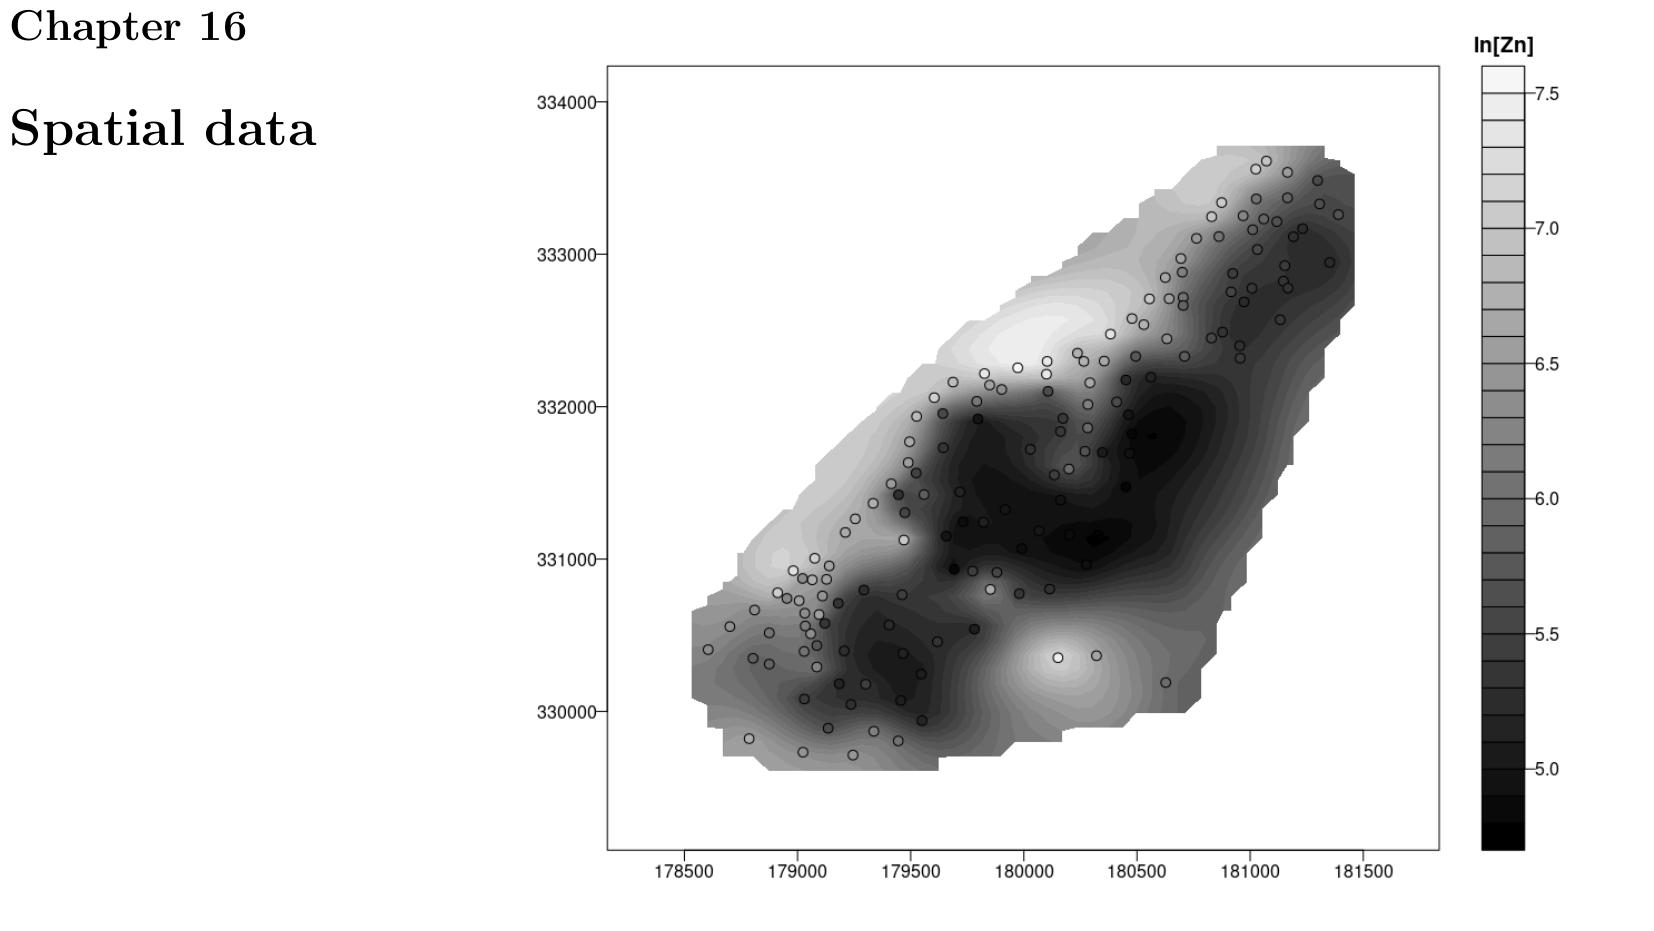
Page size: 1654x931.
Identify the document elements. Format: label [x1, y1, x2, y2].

picture [536, 29, 1565, 880]
picture [0, 3, 331, 161]
